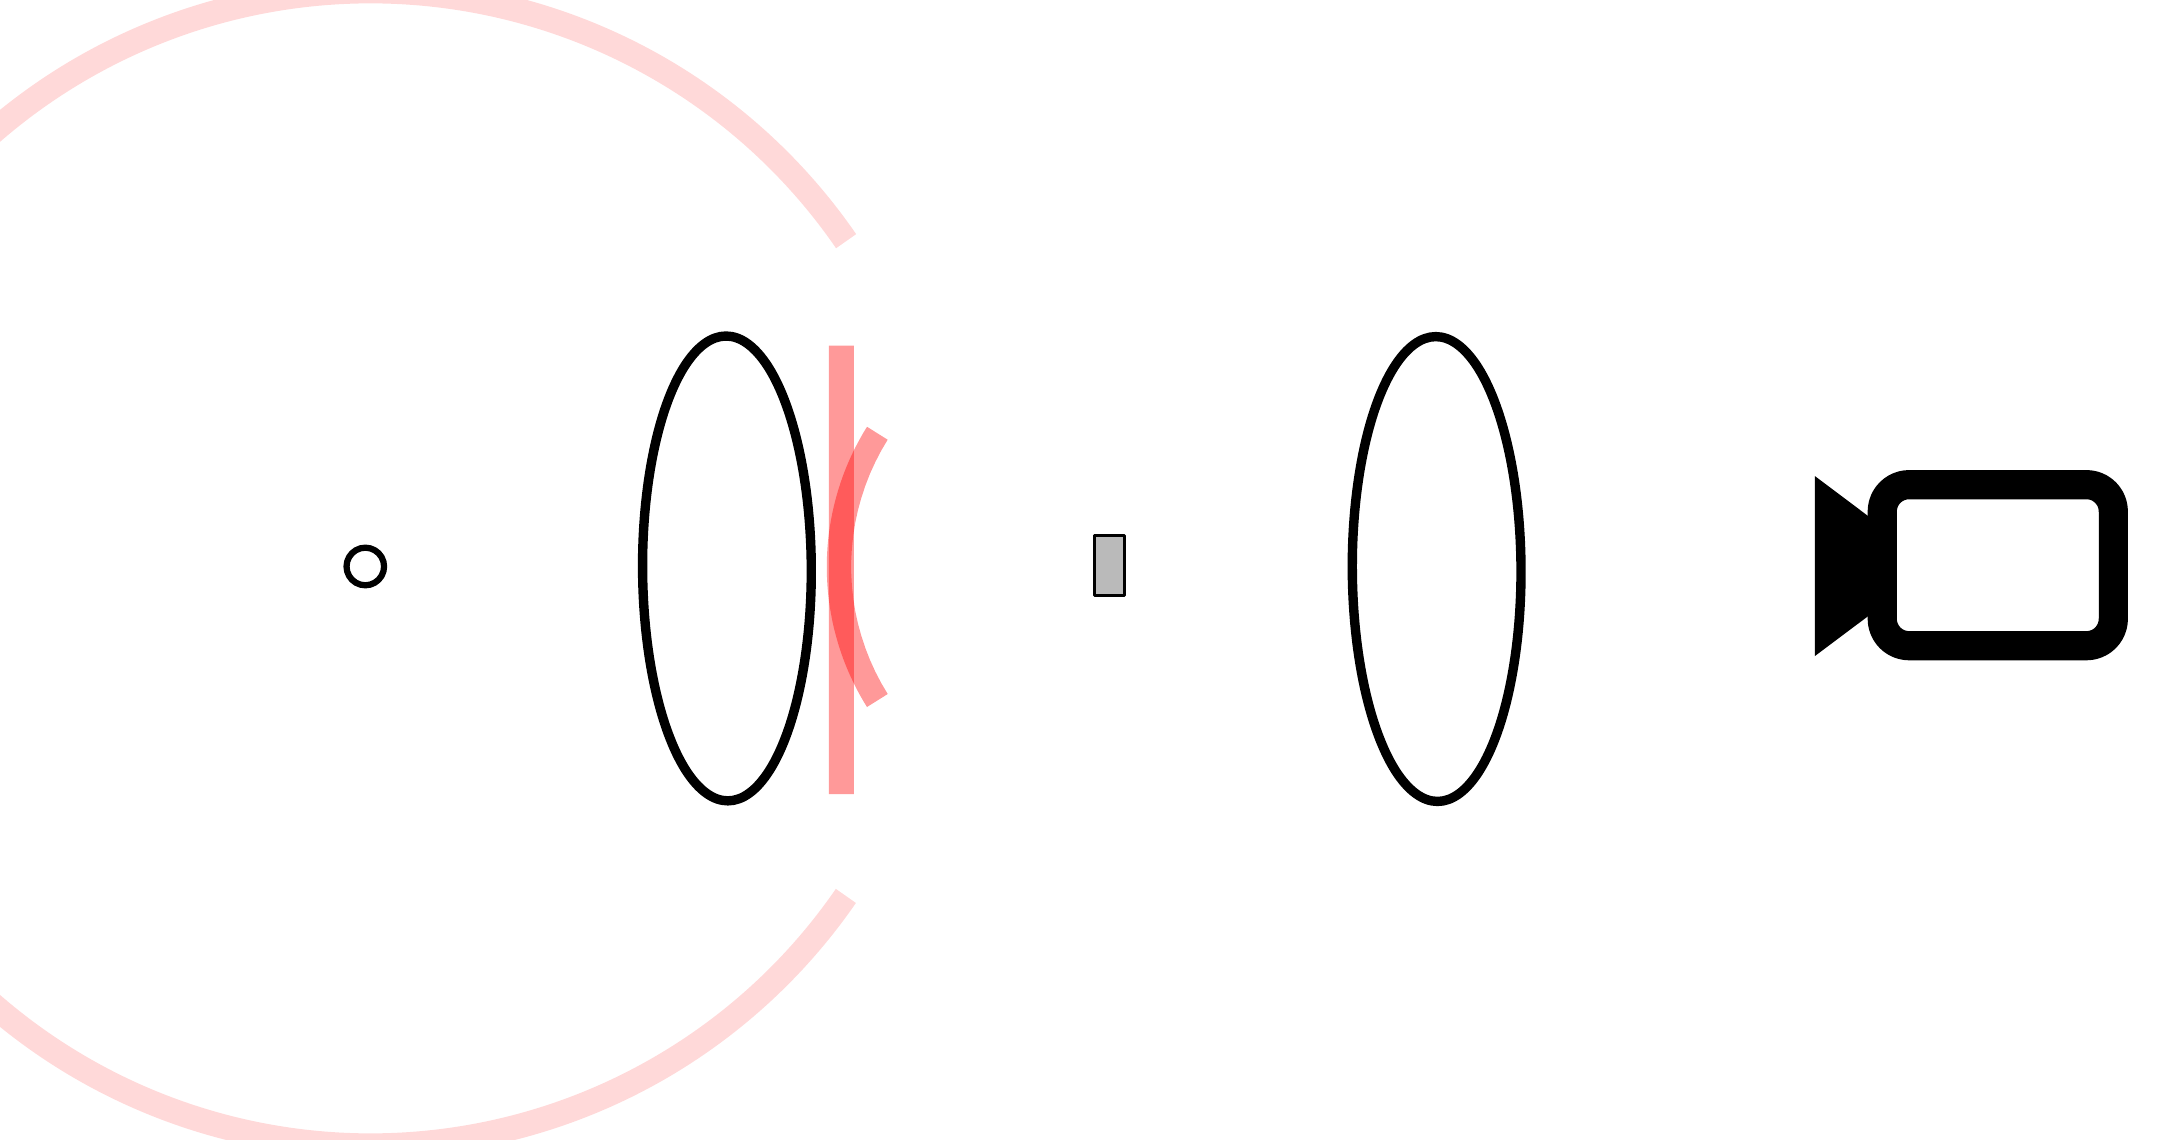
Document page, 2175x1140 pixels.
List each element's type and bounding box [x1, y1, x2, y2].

text_box [0, 0, 1747, 1140]
text_box [1814, 476, 1875, 657]
text_box [1882, 484, 2114, 646]
